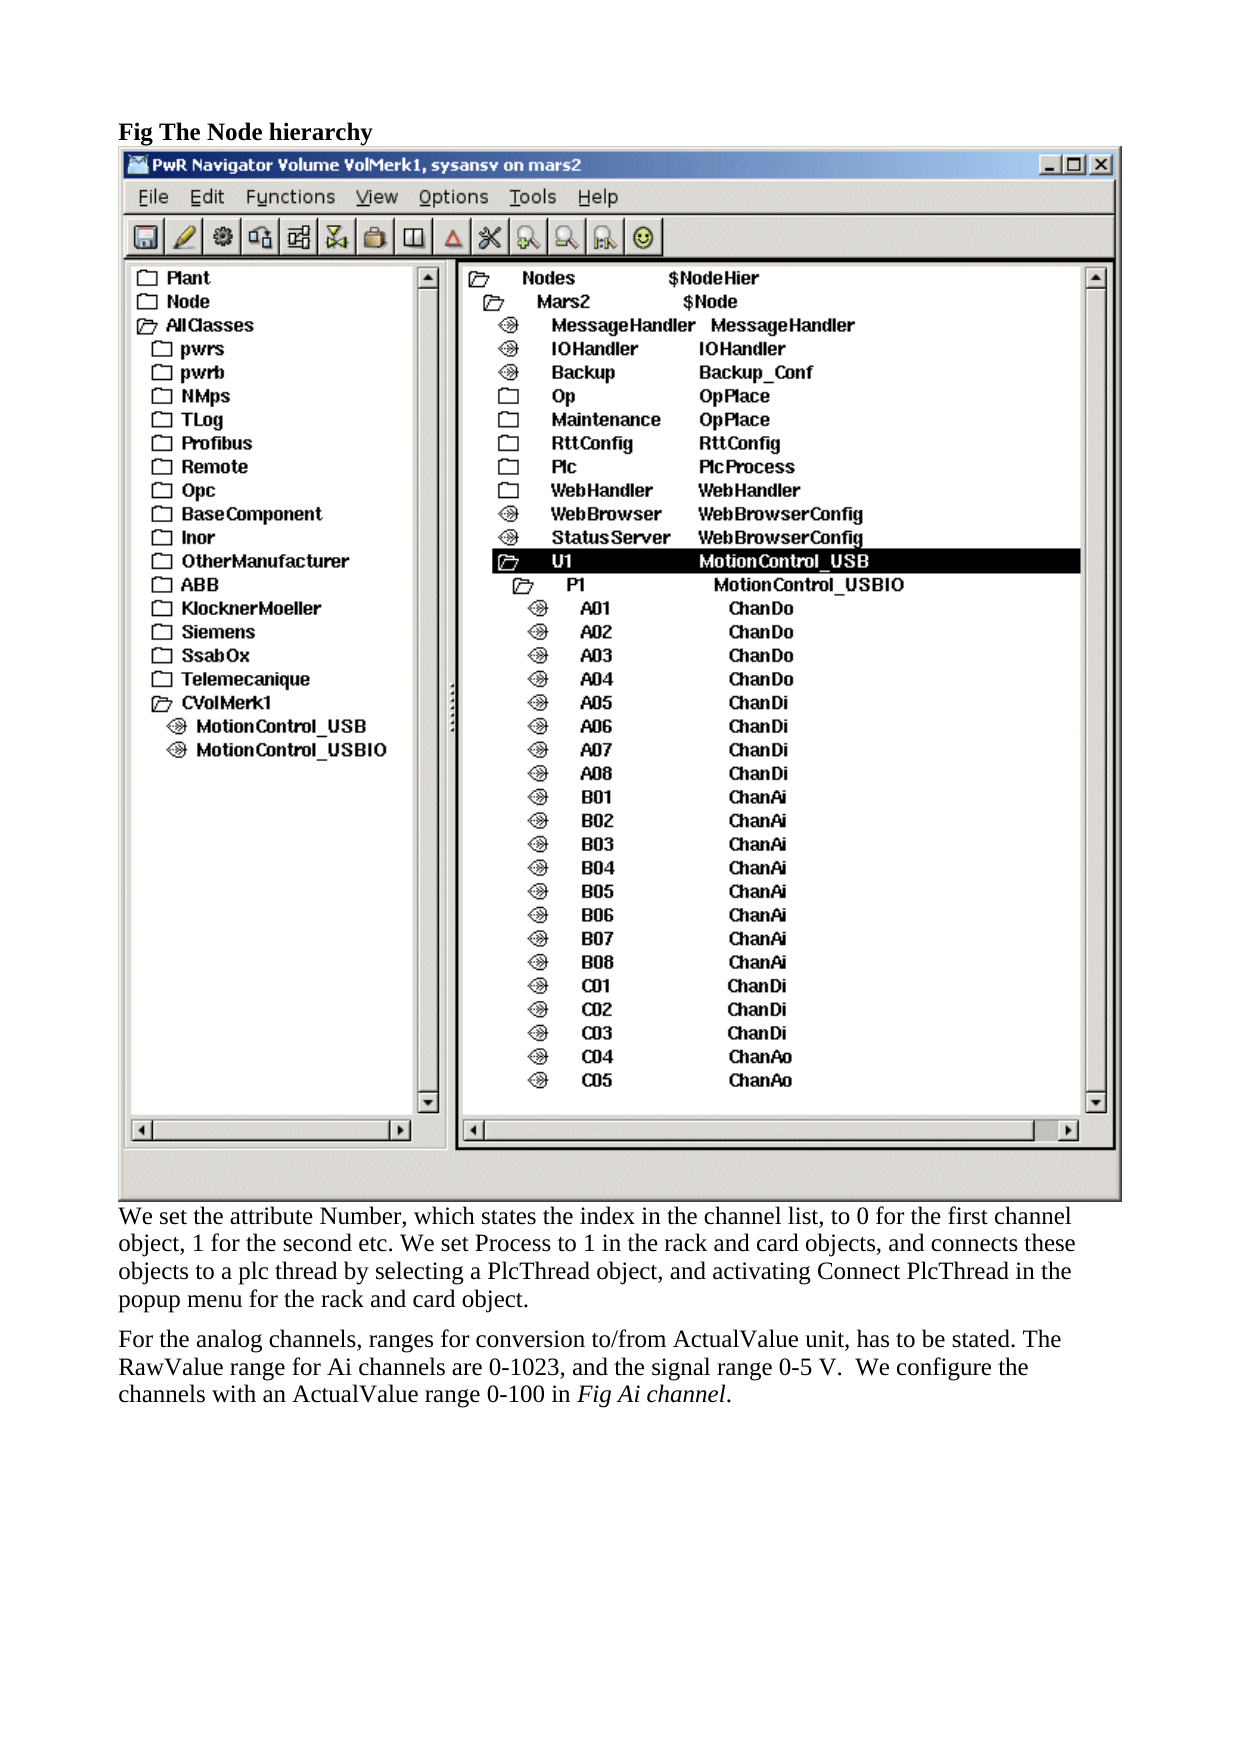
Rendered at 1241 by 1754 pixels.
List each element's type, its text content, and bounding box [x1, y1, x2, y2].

text For the analog channels, ranges for conversion to/from ActualValue unit, has to be stated. The RawValue range for Ai channels are 0-1023, and the signal range 0-5 V. We configure the channels with an ActualValue range 0-100 in Fig Ai channel. [118, 1325, 1122, 1408]
text We set the attribute Number, which states the index in the channel list, to 0 for the first channel object, 1 for the second etc. We set Process to 1 in the rack and card objects, and connects these objects to a plc thread by selecting a PlcThread object, and activating Connect PlcThread in the popup menu for the rack and card object. [118, 1202, 1122, 1313]
picture [118, 146, 1122, 1202]
text Fig The Node hierarchy [118, 118, 1122, 146]
